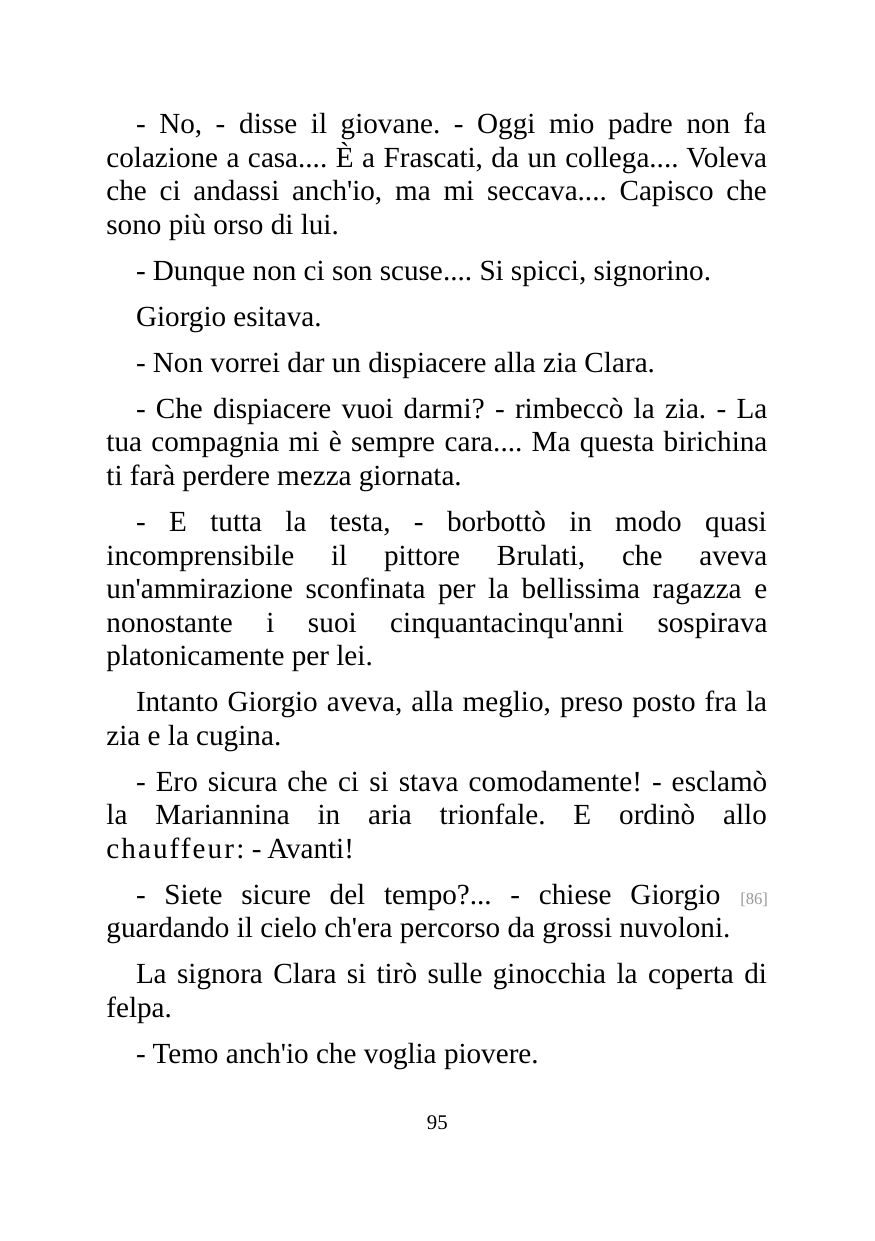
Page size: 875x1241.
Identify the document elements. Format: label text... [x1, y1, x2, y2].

text - Dunque non ci son scuse.... Si spicci, signorino. [106, 253, 768, 286]
text - No, - disse il giovane. - Oggi mio padre non fa colazione a casa.... È a Frascati, da un collega.... Voleva che ci andassi anch'io, ma mi seccava.... Capisco che sono più orso di lui. [106, 106, 768, 240]
text - Che dispiacere vuoi darmi? - rimbeccò la zia. - La tua compagnia mi è sempre cara.... Ma questa birichina ti farà perdere mezza giornata. [106, 391, 768, 492]
text - Siete sicure del tempo?... - chiese Giorgio [86] guardando il cielo ch'era percorso da grossi nuvoloni. [106, 877, 768, 944]
text - E tutta la testa, - borbottò in modo quasi incomprensibile il pittore Brulati, che aveva un'ammirazione sconfinata per la bellissima ragazza e nonostante i suoi cinquantacinqu'anni sospirava platonicamente per lei. [106, 504, 768, 672]
text Giorgio esitava. [106, 299, 768, 332]
text - Non vorrei dar un dispiacere alla zia Clara. [106, 345, 768, 378]
text - Ero sicura che ci si stava comodamente! - esclamò la Mariannina in aria trionfale. E ordinò allo chauffeur: - Avanti! [106, 764, 768, 864]
text - Temo anch'io che voglia piovere. [106, 1036, 768, 1070]
text La signora Clara si tirò sulle ginocchia la coperta di felpa. [106, 957, 768, 1024]
text Intanto Giorgio aveva, alla meglio, preso posto fra la zia e la cugina. [106, 684, 768, 751]
